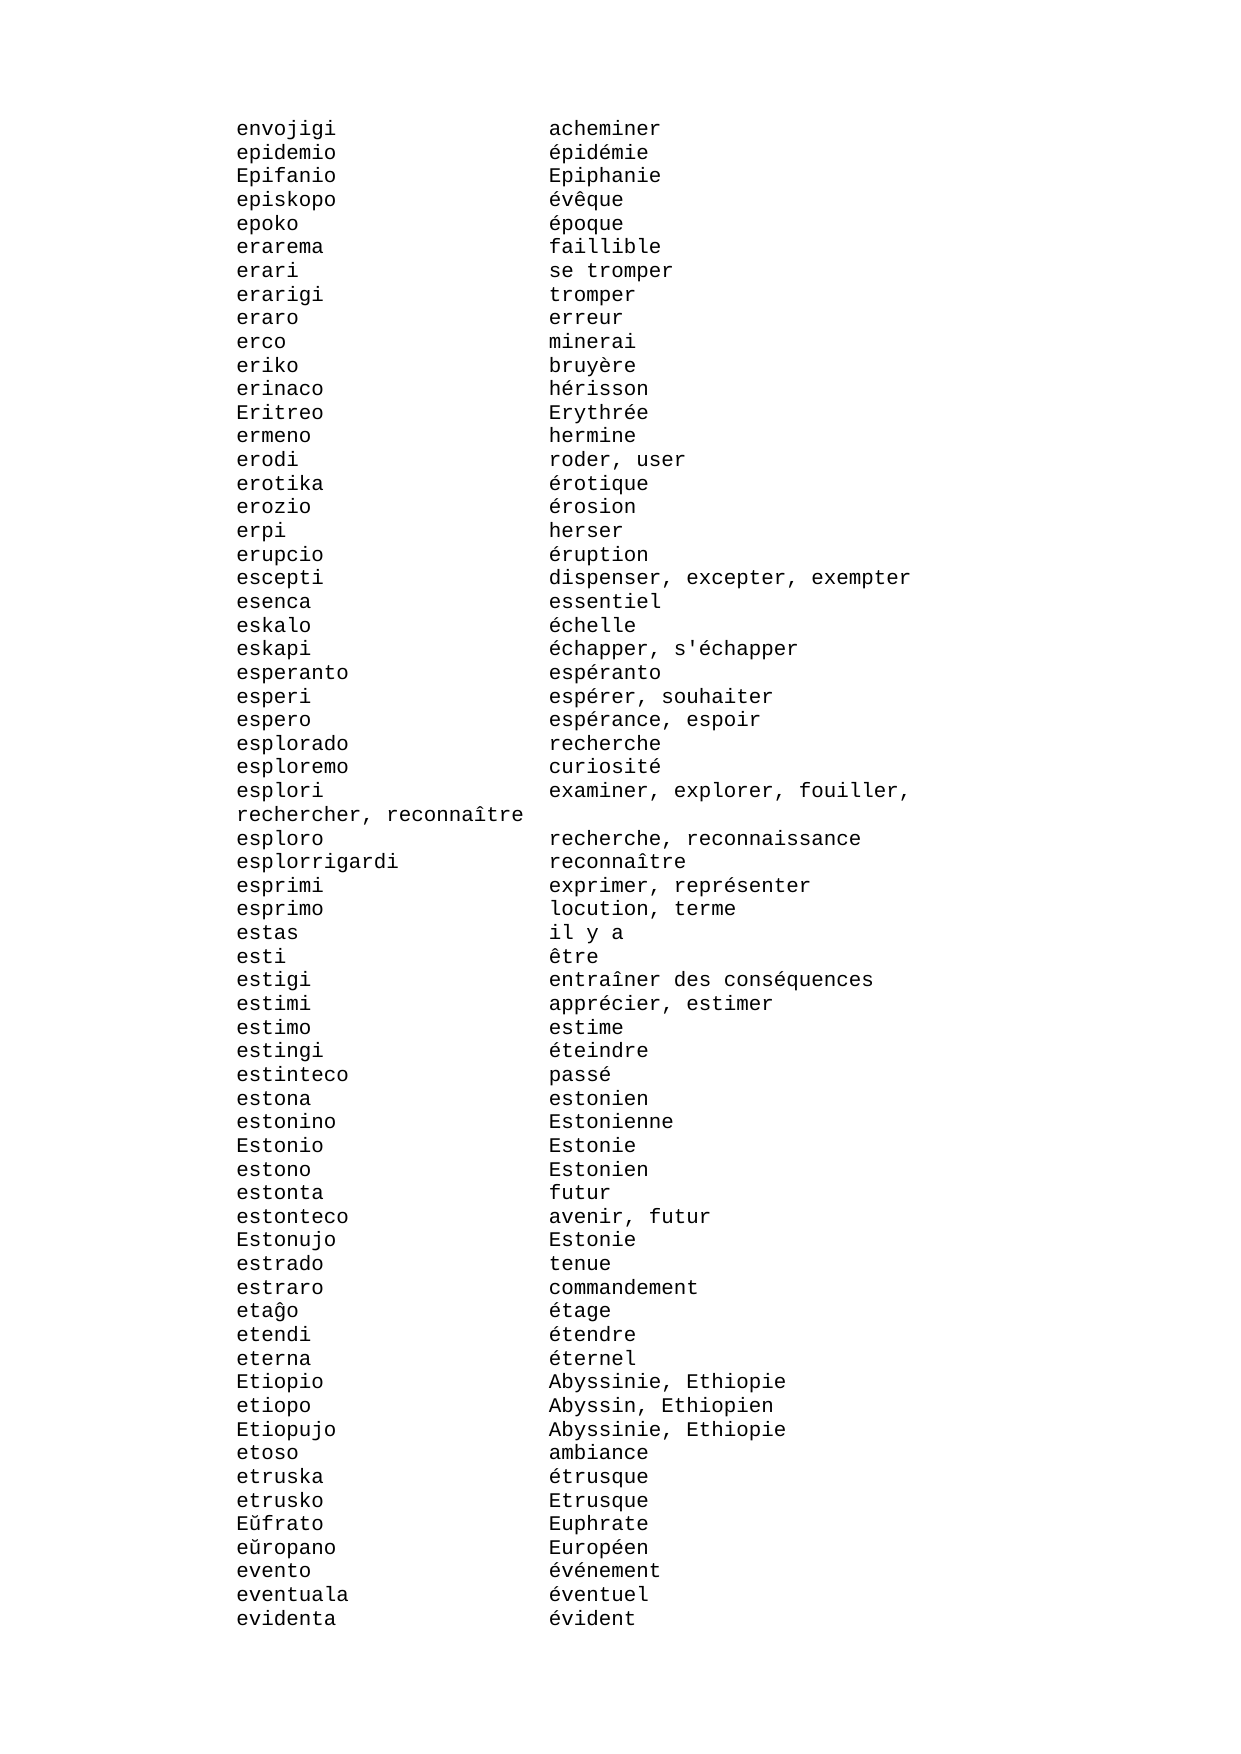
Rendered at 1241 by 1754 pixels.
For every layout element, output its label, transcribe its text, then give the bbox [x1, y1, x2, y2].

text Eritreo Erythrée [236, 402, 1004, 426]
text eskapi échapper, s'échapper [236, 638, 1004, 662]
text esenca essentiel [236, 591, 1004, 615]
text estonta futur [236, 1182, 1004, 1206]
text esploremo curiosité [236, 757, 1004, 780]
text episkopo évêque [236, 189, 1004, 213]
text estraro commandement [236, 1277, 1004, 1300]
text esplorado recherche [236, 733, 1004, 757]
text erupcio éruption [236, 544, 1004, 567]
text erco minerai [236, 331, 1004, 354]
text eŭropano Européen [236, 1537, 1004, 1561]
text estingi éteindre [236, 1040, 1004, 1064]
text ermeno hermine [236, 426, 1004, 449]
text esplori examiner, explorer, fouiller, rechercher, reconnaître [236, 780, 1004, 827]
text esplorrigardi reconnaître [236, 851, 1004, 875]
text estrado tenue [236, 1253, 1004, 1277]
text eskalo échelle [236, 615, 1004, 638]
text evento événement [236, 1561, 1004, 1584]
text Eŭfrato Euphrate [236, 1513, 1004, 1537]
text Etiopio Abyssinie, Ethiopie [236, 1371, 1004, 1395]
text Etiopujo Abyssinie, Ethiopie [236, 1419, 1004, 1442]
text esti être [236, 946, 1004, 969]
text esploro recherche, reconnaissance [236, 827, 1004, 851]
text etrusko Etrusque [236, 1489, 1004, 1513]
text etiopo Abyssin, Ethiopien [236, 1395, 1004, 1419]
text estonteco avenir, futur [236, 1206, 1004, 1229]
text Estonio Estonie [236, 1135, 1004, 1158]
text epoko époque [236, 213, 1004, 236]
text estas il y a [236, 922, 1004, 946]
text erodi roder, user [236, 449, 1004, 473]
text estono Estonien [236, 1158, 1004, 1182]
text erarigi tromper [236, 284, 1004, 307]
text eterna éternel [236, 1348, 1004, 1371]
text epidemio épidémie [236, 142, 1004, 165]
text etruska étrusque [236, 1466, 1004, 1489]
text Estonujo Estonie [236, 1229, 1004, 1253]
text evidenta évident [236, 1608, 1004, 1631]
text esprimi exprimer, représenter [236, 875, 1004, 898]
text estigi entraîner des conséquences [236, 969, 1004, 993]
text eraro erreur [236, 307, 1004, 331]
text eventuala éventuel [236, 1584, 1004, 1608]
text esperanto espéranto [236, 662, 1004, 686]
text estonino Estonienne [236, 1111, 1004, 1135]
text eriko bruyère [236, 354, 1004, 378]
text estinteco passé [236, 1064, 1004, 1088]
text erozio érosion [236, 496, 1004, 520]
text erarema faillible [236, 236, 1004, 260]
text envojigi acheminer [236, 118, 1004, 142]
text erpi herser [236, 520, 1004, 544]
text Epifanio Epiphanie [236, 165, 1004, 189]
text esprimo locution, terme [236, 898, 1004, 922]
text espero espérance, espoir [236, 709, 1004, 733]
text escepti dispenser, excepter, exempter [236, 567, 1004, 591]
text estimi apprécier, estimer [236, 993, 1004, 1017]
text estona estonien [236, 1088, 1004, 1111]
text etaĝo étage [236, 1300, 1004, 1324]
text esperi espérer, souhaiter [236, 686, 1004, 709]
text etendi étendre [236, 1324, 1004, 1348]
text estimo estime [236, 1017, 1004, 1040]
text erotika érotique [236, 473, 1004, 496]
text erinaco hérisson [236, 378, 1004, 402]
text etoso ambiance [236, 1442, 1004, 1466]
text erari se tromper [236, 260, 1004, 284]
